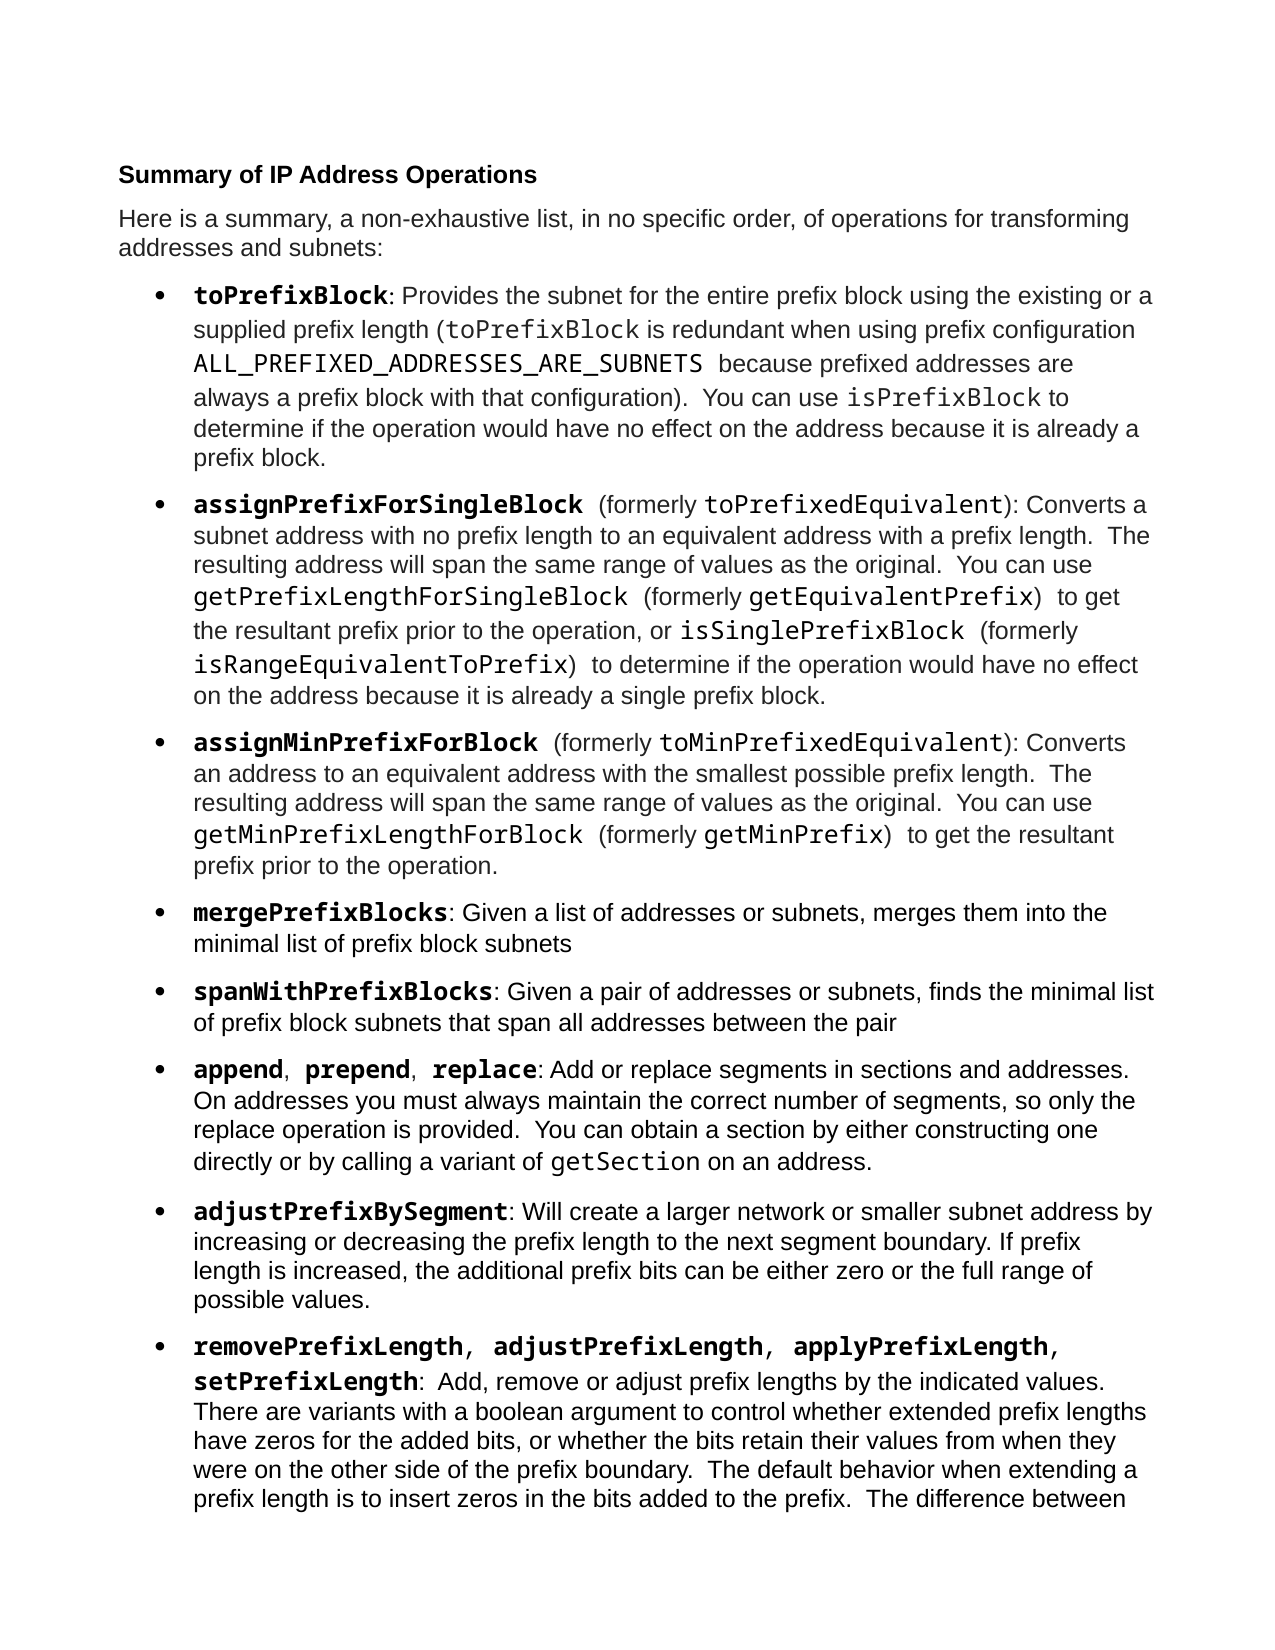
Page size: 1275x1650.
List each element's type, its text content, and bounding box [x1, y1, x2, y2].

list assignMinPrefixForBlock (formerly toMinPrefixedEquivalent): Converts an address to an equivalent address with the smallest possible prefix length. The resulting address will span the same range of values as the original. You can use getMinPrefixLengthForBlock (formerly getMinPrefix) to get the resultant prefix prior to the operation. [156, 725, 1157, 879]
list assignPrefixForSingleBlock (formerly toPrefixedEquivalent): Converts a subnet address with no prefix length to an equivalent address with a prefix length. The resulting address will span the same range of values as the original. You can use getPrefixLengthForSingleBlock (formerly getEquivalentPrefix) to get the resultant prefix prior to the operation, or isSinglePrefixBlock (formerly isRangeEquivalentToPrefix) to determine if the operation would have no effect on the address because it is already a single prefix block. [156, 487, 1157, 709]
text Here is a summary, a non-exhaustive list, in no specific order, of operations for transforming addresses and subnets: [118, 204, 1157, 262]
list mergePrefixBlocks: Given a list of addresses or subnets, merges them into the minimal list of prefix block subnets [156, 895, 1157, 958]
list removePrefixLength, adjustPrefixLength, applyPrefixLength, setPrefixLength: Add, remove or adjust prefix lengths by the indicated values. There are variants with a boolean argument to control whether extended prefix lengths have zeros for the added bits, or whether the bits retain their values from when they were on the other side of the prefix boundary. The default behavior when extending a prefix length is to insert zeros in the bits added to the prefix. The difference between [156, 1329, 1157, 1512]
list spanWithPrefixBlocks: Given a pair of addresses or subnets, finds the minimal list of prefix block subnets that span all addresses between the pair [156, 973, 1157, 1036]
list adjustPrefixBySegment: Will create a larger network or smaller subnet address by increasing or decreasing the prefix length to the next segment boundary. If prefix length is increased, the additional prefix bits can be either zero or the full range of possible values. [156, 1193, 1157, 1313]
list toPrefixBlock: Provides the subnet for the entire prefix block using the existing or a supplied prefix length (toPrefixBlock is redundant when using prefix configuration ALL_PREFIXED_ADDRESSES_ARE_SUBNETS because prefixed addresses are always a prefix block with that configuration). You can use isPrefixBlock to determine if the operation would have no effect on the address because it is already a prefix block. [156, 277, 1157, 471]
list append, prepend, replace: Add or replace segments in sections and addresses. On addresses you must always maintain the correct number of segments, so only the replace operation is provided. You can obtain a section by either constructing one directly or by calling a variant of getSection on an address. [156, 1052, 1157, 1177]
text Summary of IP Address Operations [118, 160, 1157, 189]
